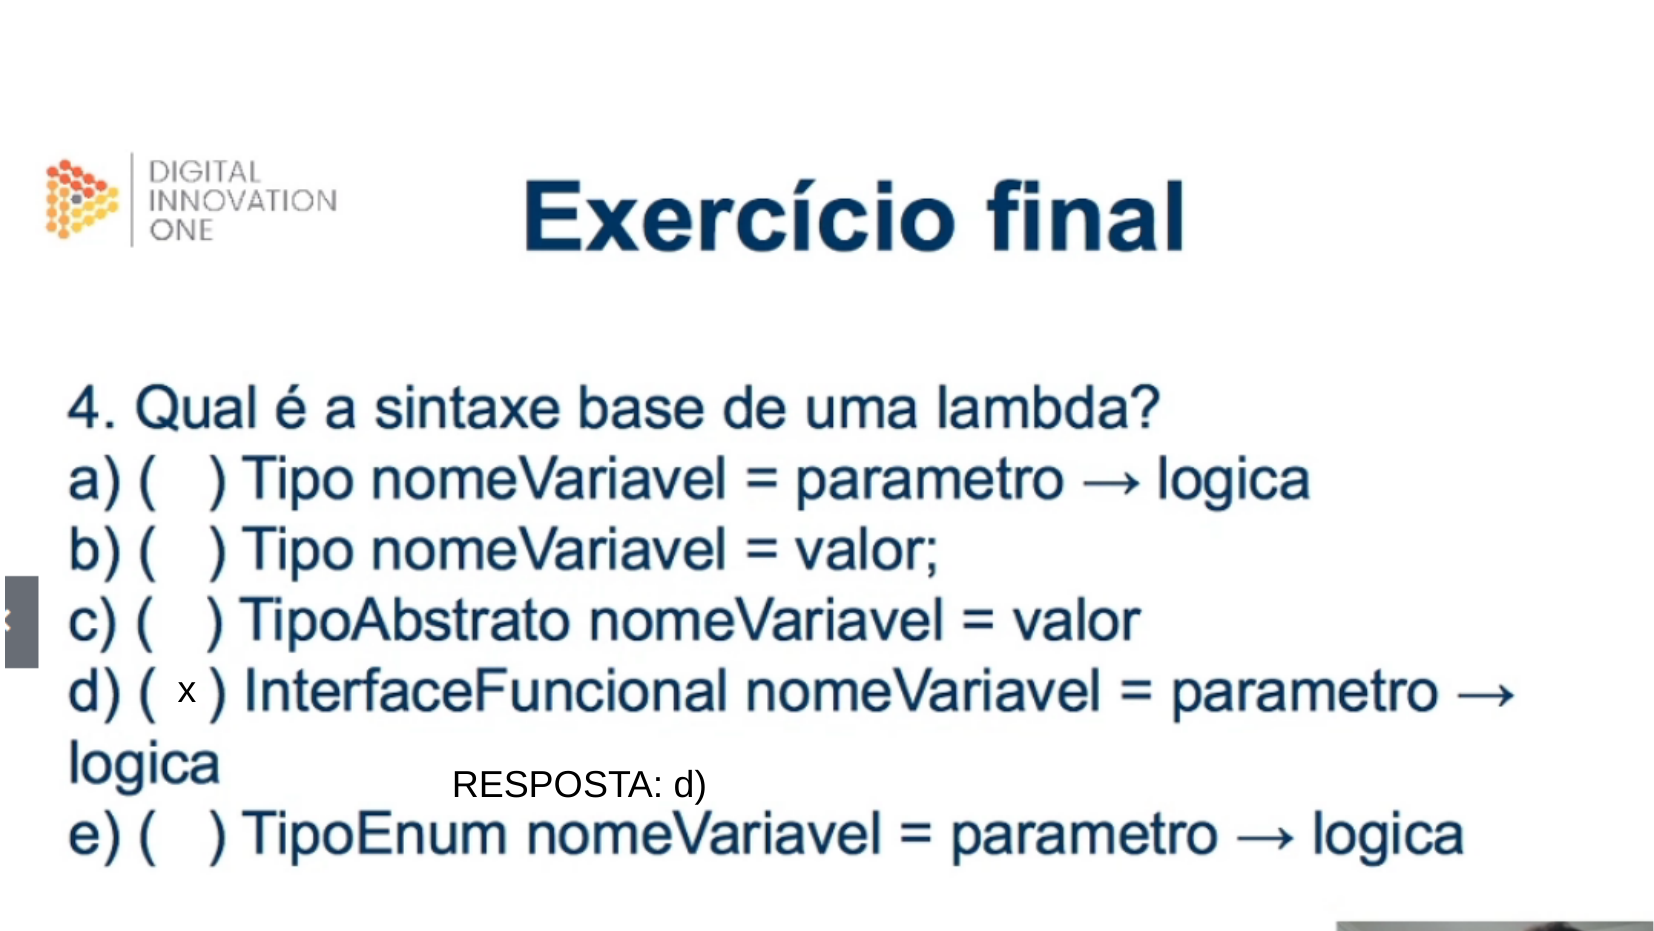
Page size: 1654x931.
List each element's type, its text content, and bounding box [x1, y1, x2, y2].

text_box RESPOSTA: d) [437, 755, 733, 813]
picture [5, 119, 1654, 931]
text_box x [141, 661, 212, 719]
